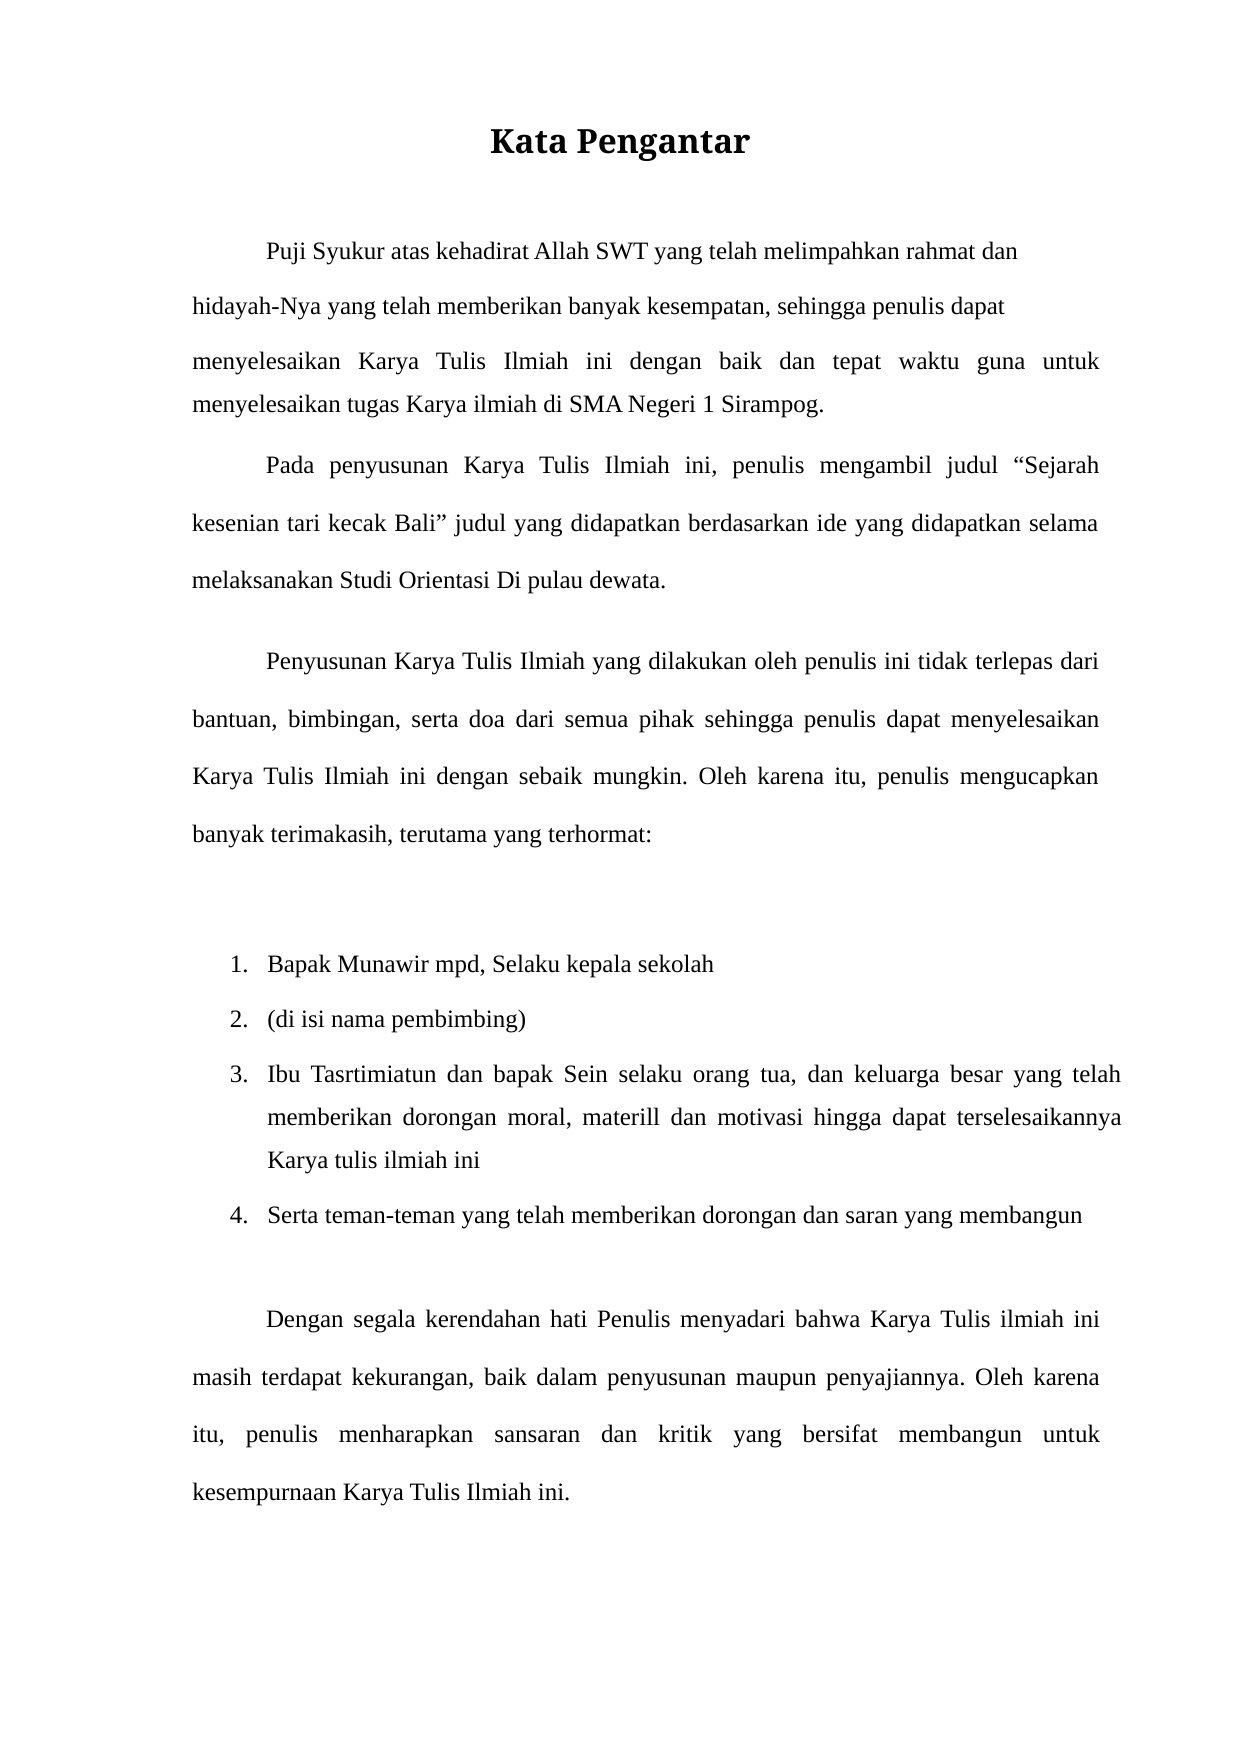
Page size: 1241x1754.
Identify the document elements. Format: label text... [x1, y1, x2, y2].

list Serta teman-teman yang telah memberikan dorongan dan saran yang membangun [229, 1201, 1122, 1229]
list Bapak Munawir mpd, Selaku kepala sekolah [229, 949, 1122, 978]
list (di isi nama pembimbing) [229, 1004, 1122, 1033]
text Puji Syukur atas kehadirat Allah SWT yang telah melimpahkan rahmat dan [192, 236, 1100, 265]
subtitle Kata Pengantar [140, 118, 1101, 163]
text Pada penyusunan Karya Tulis Ilmiah ini, penulis mengambil judul “Sejarah kesenian tari kecak Bali” judul yang didapatkan berdasarkan ide yang didapatkan selama melaksanakan Studi Orientasi Di pulau dewata. [192, 450, 1100, 594]
text Dengan segala kerendahan hati Penulis menyadari bahwa Karya Tulis ilmiah ini masih terdapat kekurangan, baik dalam penyusunan maupun penyajiannya. Oleh karena itu, penulis menharapkan sansaran dan kritik yang bersifat membangun untuk kesempurnaan Karya Tulis Ilmiah ini. [192, 1304, 1101, 1506]
text Penyusunan Karya Tulis Ilmiah yang dilakukan oleh penulis ini tidak terlepas dari bantuan, bimbingan, serta doa dari semua pihak sehingga penulis dapat menyelesaikan Karya Tulis Ilmiah ini dengan sebaik mungkin. Oleh karena itu, penulis mengucapkan banyak terimakasih, terutama yang terhormat: [192, 646, 1100, 848]
list Ibu Tasrtimiatun dan bapak Sein selaku orang tua, dan keluarga besar yang telah memberikan dorongan moral, materill dan motivasi hingga dapat terselesaikannya Karya tulis ilmiah ini [229, 1059, 1122, 1174]
text menyelesaikan Karya Tulis Ilmiah ini dengan baik dan tepat waktu guna untuk menyelesaikan tugas Karya ilmiah di SMA Negeri 1 Sirampog. [192, 346, 1100, 418]
text hidayah-Nya yang telah memberikan banyak kesempatan, sehingga penulis dapat [192, 291, 1100, 320]
